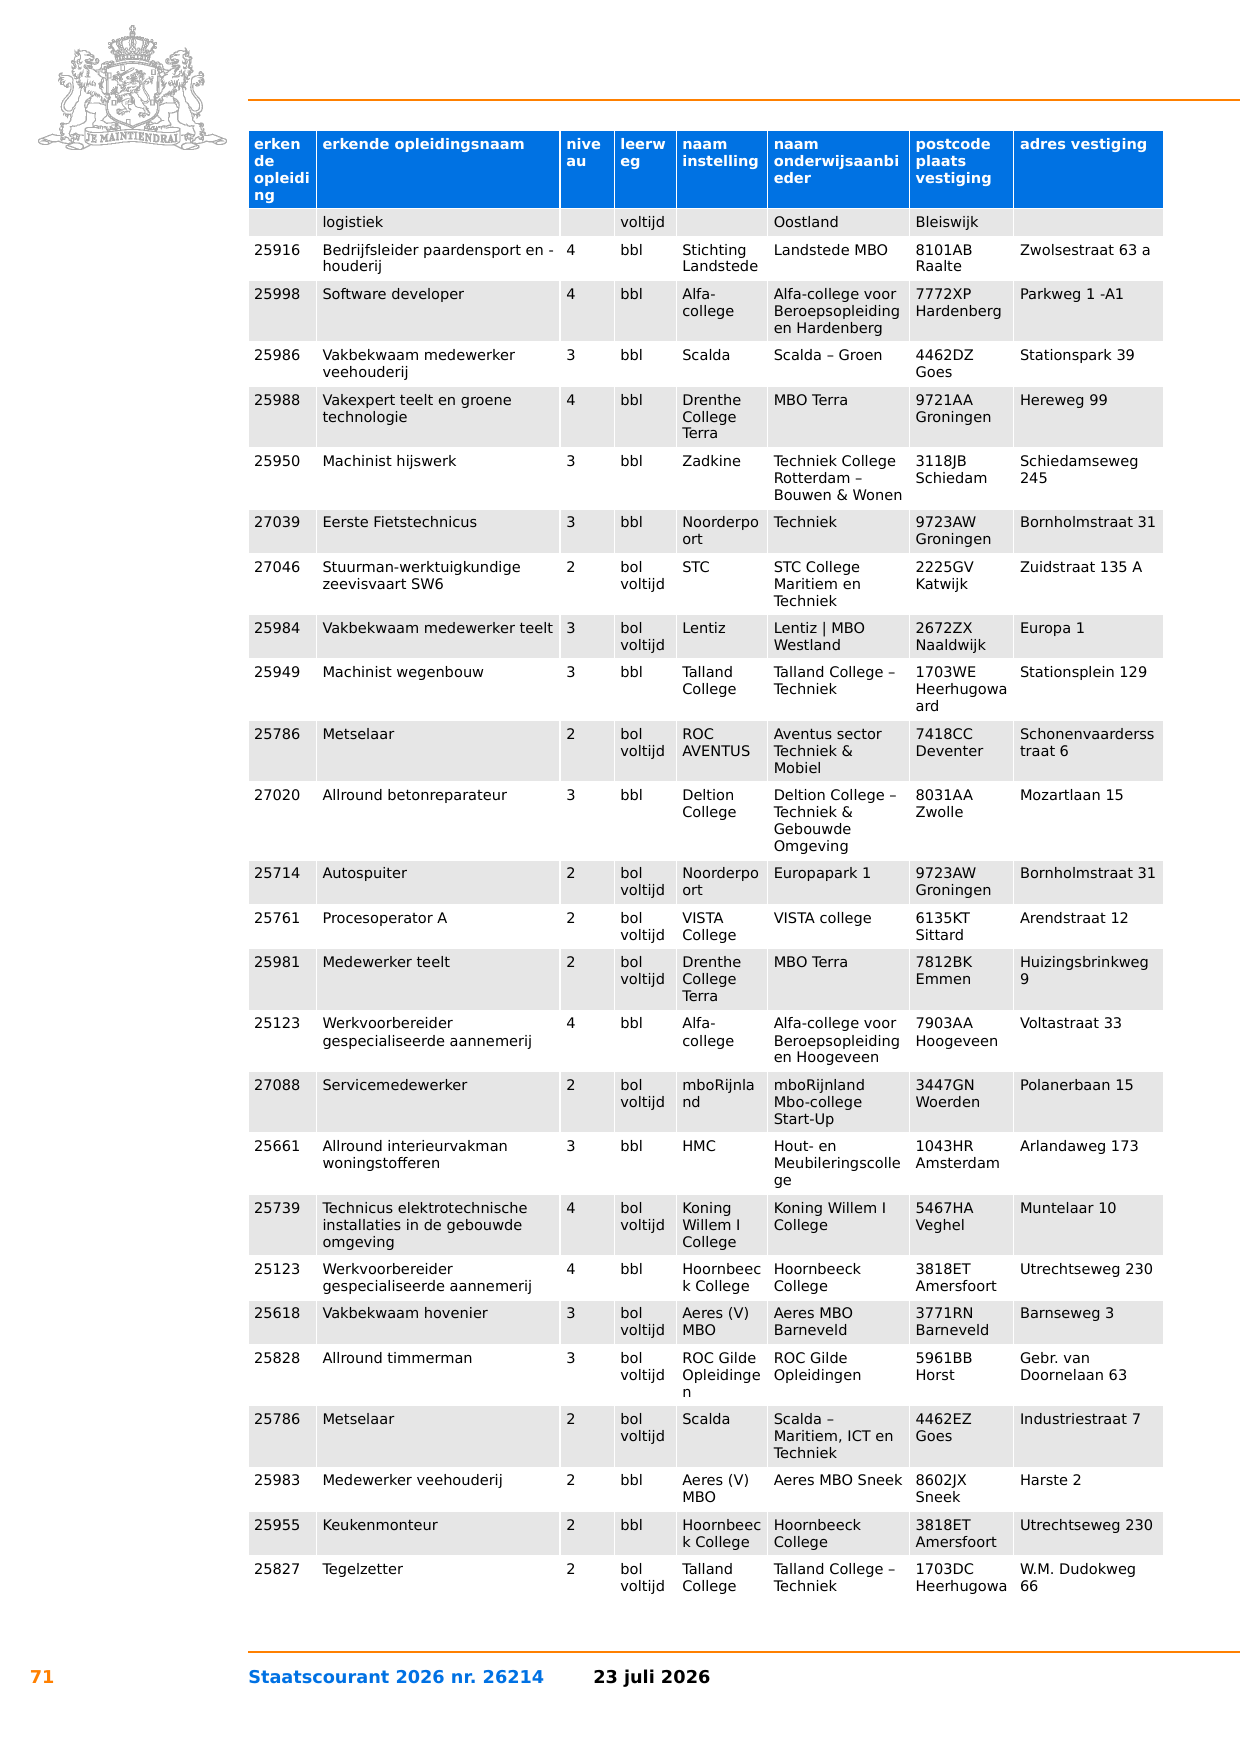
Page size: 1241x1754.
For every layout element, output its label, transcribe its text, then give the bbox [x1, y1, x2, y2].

table_cell 25949 [249, 660, 316, 720]
table_cell 3818ET Amersfoort [910, 1256, 1013, 1299]
table_cell bol voltijd [615, 905, 676, 948]
table_cell Utrechtseweg 230 [1014, 1512, 1163, 1555]
table_cell 7812BK Emmen [910, 949, 1013, 1010]
table_cell 1703DC Heerhugowa [910, 1556, 1013, 1600]
table_cell Vakbekwaam hovenier [317, 1301, 559, 1344]
table_cell Talland College – Techniek [768, 660, 909, 720]
table_header niveau [561, 131, 614, 208]
table_cell Bleiswijk [910, 209, 1013, 236]
table_cell 3 [561, 660, 614, 720]
table_cell 3 [561, 343, 614, 386]
table_cell 9723AW Groningen [910, 861, 1013, 904]
table_cell bbl [615, 1468, 676, 1511]
table_cell Drenthe College Terra [677, 387, 767, 447]
table_cell bol voltijd [615, 721, 676, 781]
table_header adres vestiging [1014, 131, 1163, 208]
table_cell 7903AA Hoogeveen [910, 1011, 1013, 1071]
table_cell STC [677, 554, 767, 614]
table_cell 4 [561, 1011, 614, 1071]
table_cell Vakexpert teelt en groene technologie [317, 387, 559, 447]
table_cell 2 [561, 861, 614, 904]
table_cell MBO Terra [768, 387, 909, 447]
table_cell Medewerker veehouderij [317, 1468, 559, 1511]
table_cell Noorderpoort [677, 861, 767, 904]
table_cell 3 [561, 510, 614, 553]
table_cell 2 [561, 1512, 614, 1555]
table_cell 25714 [249, 861, 316, 904]
table_cell Talland College [677, 660, 767, 720]
table_cell 5961BB Horst [910, 1345, 1013, 1405]
table_cell Aventus sector Techniek & Mobiel [768, 721, 909, 781]
table_cell Utrechtseweg 230 [1014, 1256, 1163, 1299]
table_cell bbl [615, 1134, 676, 1194]
table_cell Koning Willem I College [768, 1195, 909, 1255]
table_cell Scalda – Groen [768, 343, 909, 386]
table_cell bol voltijd [615, 1406, 676, 1467]
table_cell MBO Terra [768, 949, 909, 1010]
table_cell bbl [615, 1011, 676, 1071]
table_cell Allround timmerman [317, 1345, 559, 1405]
table_cell 25661 [249, 1134, 316, 1194]
table_cell Servicemedewerker [317, 1072, 559, 1132]
table_cell 8602JX Sneek [910, 1468, 1013, 1511]
table_cell Werkvoorbereider gespecialiseerde aannemerij [317, 1256, 559, 1299]
table_cell Werkvoorbereider gespecialiseerde aannemerij [317, 1011, 559, 1071]
table_cell Alfa-college [677, 281, 767, 341]
table_cell 25123 [249, 1011, 316, 1071]
table_cell 2 [561, 1556, 614, 1600]
table_cell bbl [615, 510, 676, 553]
table_cell [677, 209, 767, 236]
table_cell 25998 [249, 281, 316, 341]
table_cell bol voltijd [615, 949, 676, 1010]
table_cell Hereweg 99 [1014, 387, 1163, 447]
table_cell VISTA college [768, 905, 909, 948]
table_cell Talland College – Techniek [768, 1556, 909, 1600]
table_header leerweg [615, 131, 676, 208]
table_cell Schiedamseweg 245 [1014, 448, 1163, 508]
table_cell 25955 [249, 1512, 316, 1555]
table_cell Procesoperator A [317, 905, 559, 948]
table_cell 25984 [249, 615, 316, 658]
table_cell 1043HR Amsterdam [910, 1134, 1013, 1194]
table_cell bol voltijd [615, 615, 676, 658]
table_cell Software developer [317, 281, 559, 341]
table_header erkende opleidingsnaam [317, 131, 559, 208]
table_header naam onderwijsaanbieder [768, 131, 909, 208]
table_cell 2672ZX Naaldwijk [910, 615, 1013, 658]
table_cell 25618 [249, 1301, 316, 1344]
table_cell Hoornbeeck College [768, 1256, 909, 1299]
table_cell Alfa-college voor Beroepsopleidingen Hoogeveen [768, 1011, 909, 1071]
table_cell Eerste Fietstechnicus [317, 510, 559, 553]
table_cell 8101AB Raalte [910, 237, 1013, 280]
table_cell Hoornbeeck College [677, 1512, 767, 1555]
table_cell Stuurman-werktuigkundige zeevisvaart SW6 [317, 554, 559, 614]
table_cell Zadkine [677, 448, 767, 508]
table_cell Europapark 1 [768, 861, 909, 904]
table_cell Muntelaar 10 [1014, 1195, 1163, 1255]
table_cell 4 [561, 1195, 614, 1255]
table_cell bol voltijd [615, 1301, 676, 1344]
table_cell 9723AW Groningen [910, 510, 1013, 553]
table_cell bol voltijd [615, 1195, 676, 1255]
table_cell Zuidstraat 135 A [1014, 554, 1163, 614]
table_cell Drenthe College Terra [677, 949, 767, 1010]
table_cell Metselaar [317, 721, 559, 781]
table_cell bol voltijd [615, 1345, 676, 1405]
table_cell Vakbekwaam medewerker teelt [317, 615, 559, 658]
table_cell Industriestraat 7 [1014, 1406, 1163, 1467]
table_cell Technicus elektrotechnische installaties in de gebouwde omgeving [317, 1195, 559, 1255]
table_cell 3771RN Barneveld [910, 1301, 1013, 1344]
table_cell [249, 209, 316, 236]
table_cell 3 [561, 1345, 614, 1405]
table_cell Metselaar [317, 1406, 559, 1467]
table_cell 25988 [249, 387, 316, 447]
table_cell bbl [615, 660, 676, 720]
table_cell Lentiz [677, 615, 767, 658]
table_cell Machinist hijswerk [317, 448, 559, 508]
table_cell bbl [615, 782, 676, 859]
table_cell 25983 [249, 1468, 316, 1511]
table_header erkende opleiding [249, 131, 316, 208]
table_cell 2 [561, 949, 614, 1010]
table_cell Techniek [768, 510, 909, 553]
table_cell Polanerbaan 15 [1014, 1072, 1163, 1132]
table_cell Huizingsbrinkweg 9 [1014, 949, 1163, 1010]
table_cell 3 [561, 1134, 614, 1194]
table_cell Medewerker teelt [317, 949, 559, 1010]
table_cell 3 [561, 448, 614, 508]
table_cell bbl [615, 343, 676, 386]
table_cell Lentiz | MBO Westland [768, 615, 909, 658]
table_cell 25916 [249, 237, 316, 280]
table_cell Hoornbeeck College [768, 1512, 909, 1555]
table_cell 8031AA Zwolle [910, 782, 1013, 859]
table_cell 7772XP Hardenberg [910, 281, 1013, 341]
table_cell Autospuiter [317, 861, 559, 904]
table_cell logistiek [317, 209, 559, 236]
table_cell voltijd [615, 209, 676, 236]
table_cell Tegelzetter [317, 1556, 559, 1600]
table_cell Oostland [768, 209, 909, 236]
table_cell Gebr. van Doornelaan 63 [1014, 1345, 1163, 1405]
table_cell Allround interieurvakman woningstofferen [317, 1134, 559, 1194]
table_cell 2 [561, 554, 614, 614]
table_cell Koning Willem I College [677, 1195, 767, 1255]
table_cell mboRijnland [677, 1072, 767, 1132]
table_cell 3 [561, 782, 614, 859]
table_cell Machinist wegenbouw [317, 660, 559, 720]
table_cell 25827 [249, 1556, 316, 1600]
table_cell Stichting Landstede [677, 237, 767, 280]
table_cell bbl [615, 1512, 676, 1555]
table_cell Aeres (V) MBO [677, 1301, 767, 1344]
table_cell Arendstraat 12 [1014, 905, 1163, 948]
table_cell 2 [561, 1406, 614, 1467]
table_cell Zwolsestraat 63 a [1014, 237, 1163, 280]
table_cell Scalda [677, 1406, 767, 1467]
table_cell Deltion College – Techniek & Gebouwde Omgeving [768, 782, 909, 859]
table_cell ROC Gilde Opleidingen [677, 1345, 767, 1405]
table_cell ROC AVENTUS [677, 721, 767, 781]
table_cell Allround betonreparateur [317, 782, 559, 859]
table_cell 27088 [249, 1072, 316, 1132]
table_cell Barnseweg 3 [1014, 1301, 1163, 1344]
table_cell 3 [561, 615, 614, 658]
table_cell bbl [615, 281, 676, 341]
table_cell Landstede MBO [768, 237, 909, 280]
table_cell 2225GV Katwijk [910, 554, 1013, 614]
table_cell mboRijnland Mbo-college Start-Up [768, 1072, 909, 1132]
table_cell Voltastraat 33 [1014, 1011, 1163, 1071]
table_cell Alfa-college voor Beroepsopleidingen Hardenberg [768, 281, 909, 341]
table_cell Mozartlaan 15 [1014, 782, 1163, 859]
table_cell 5467HA Veghel [910, 1195, 1013, 1255]
table_cell Aeres MBO Barneveld [768, 1301, 909, 1344]
table_cell 25761 [249, 905, 316, 948]
table_cell bol voltijd [615, 1556, 676, 1600]
table_cell 3 [561, 1301, 614, 1344]
table_cell Harste 2 [1014, 1468, 1163, 1511]
table_cell 3818ET Amersfoort [910, 1512, 1013, 1555]
table_cell 27039 [249, 510, 316, 553]
table_cell 6135KT Sittard [910, 905, 1013, 948]
table_cell Aeres MBO Sneek [768, 1468, 909, 1511]
table_cell Hout- en Meubileringscollege [768, 1134, 909, 1194]
table_cell ROC Gilde Opleidingen [768, 1345, 909, 1405]
table_cell HMC [677, 1134, 767, 1194]
table_cell 3447GN Woerden [910, 1072, 1013, 1132]
table_cell Arlandaweg 173 [1014, 1134, 1163, 1194]
table_cell bbl [615, 1256, 676, 1299]
table_header naam instelling [677, 131, 767, 208]
table_cell 25986 [249, 343, 316, 386]
table_cell [1014, 209, 1163, 236]
table_cell 3118JB Schiedam [910, 448, 1013, 508]
table_cell Vakbekwaam medewerker veehouderij [317, 343, 559, 386]
table_cell 25739 [249, 1195, 316, 1255]
table_cell 9721AA Groningen [910, 387, 1013, 447]
table_cell Bornholmstraat 31 [1014, 861, 1163, 904]
table_cell 4 [561, 281, 614, 341]
table_cell 4 [561, 387, 614, 447]
table_cell 4 [561, 237, 614, 280]
table_cell Europa 1 [1014, 615, 1163, 658]
table_cell bbl [615, 237, 676, 280]
table_cell Schonenvaardersstraat 6 [1014, 721, 1163, 781]
table_cell Stationsplein 129 [1014, 660, 1163, 720]
table_cell [561, 209, 614, 236]
table_cell 25123 [249, 1256, 316, 1299]
table_cell bol voltijd [615, 861, 676, 904]
table_cell Talland College [677, 1556, 767, 1600]
table_cell Scalda – Maritiem, ICT en Techniek [768, 1406, 909, 1467]
table_cell Bedrijfsleider paardensport en -houderij [317, 237, 559, 280]
table_cell Noorderpoort [677, 510, 767, 553]
table_cell 25950 [249, 448, 316, 508]
table_cell Bornholmstraat 31 [1014, 510, 1163, 553]
table_cell 2 [561, 905, 614, 948]
table_cell bbl [615, 448, 676, 508]
table_cell 27020 [249, 782, 316, 859]
table_cell 2 [561, 1468, 614, 1511]
table_cell Aeres (V) MBO [677, 1468, 767, 1511]
table_cell 2 [561, 721, 614, 781]
table_cell 4462DZ Goes [910, 343, 1013, 386]
table_cell 25981 [249, 949, 316, 1010]
table_cell Scalda [677, 343, 767, 386]
picture [38, 25, 227, 150]
table_cell VISTA College [677, 905, 767, 948]
table_cell Hoornbeeck College [677, 1256, 767, 1299]
table_cell Techniek College Rotterdam – Bouwen & Wonen [768, 448, 909, 508]
table_cell 25786 [249, 1406, 316, 1467]
table_cell Deltion College [677, 782, 767, 859]
table_cell Keukenmonteur [317, 1512, 559, 1555]
table_cell bbl [615, 387, 676, 447]
table_cell Parkweg 1 -A1 [1014, 281, 1163, 341]
table_cell bol voltijd [615, 1072, 676, 1132]
table_header postcode plaats vestiging [910, 131, 1013, 208]
table_cell W.M. Dudokweg 66 [1014, 1556, 1163, 1600]
table_cell bol voltijd [615, 554, 676, 614]
table_cell 4462EZ Goes [910, 1406, 1013, 1467]
table_cell 25828 [249, 1345, 316, 1405]
table_cell Stationspark 39 [1014, 343, 1163, 386]
table_cell 27046 [249, 554, 316, 614]
table_cell Alfa-college [677, 1011, 767, 1071]
table_cell 1703WE Heerhugowaard [910, 660, 1013, 720]
table_cell 4 [561, 1256, 614, 1299]
table_cell 7418CC Deventer [910, 721, 1013, 781]
table_cell 2 [561, 1072, 614, 1132]
table_cell STC College Maritiem en Techniek [768, 554, 909, 614]
table_cell 25786 [249, 721, 316, 781]
